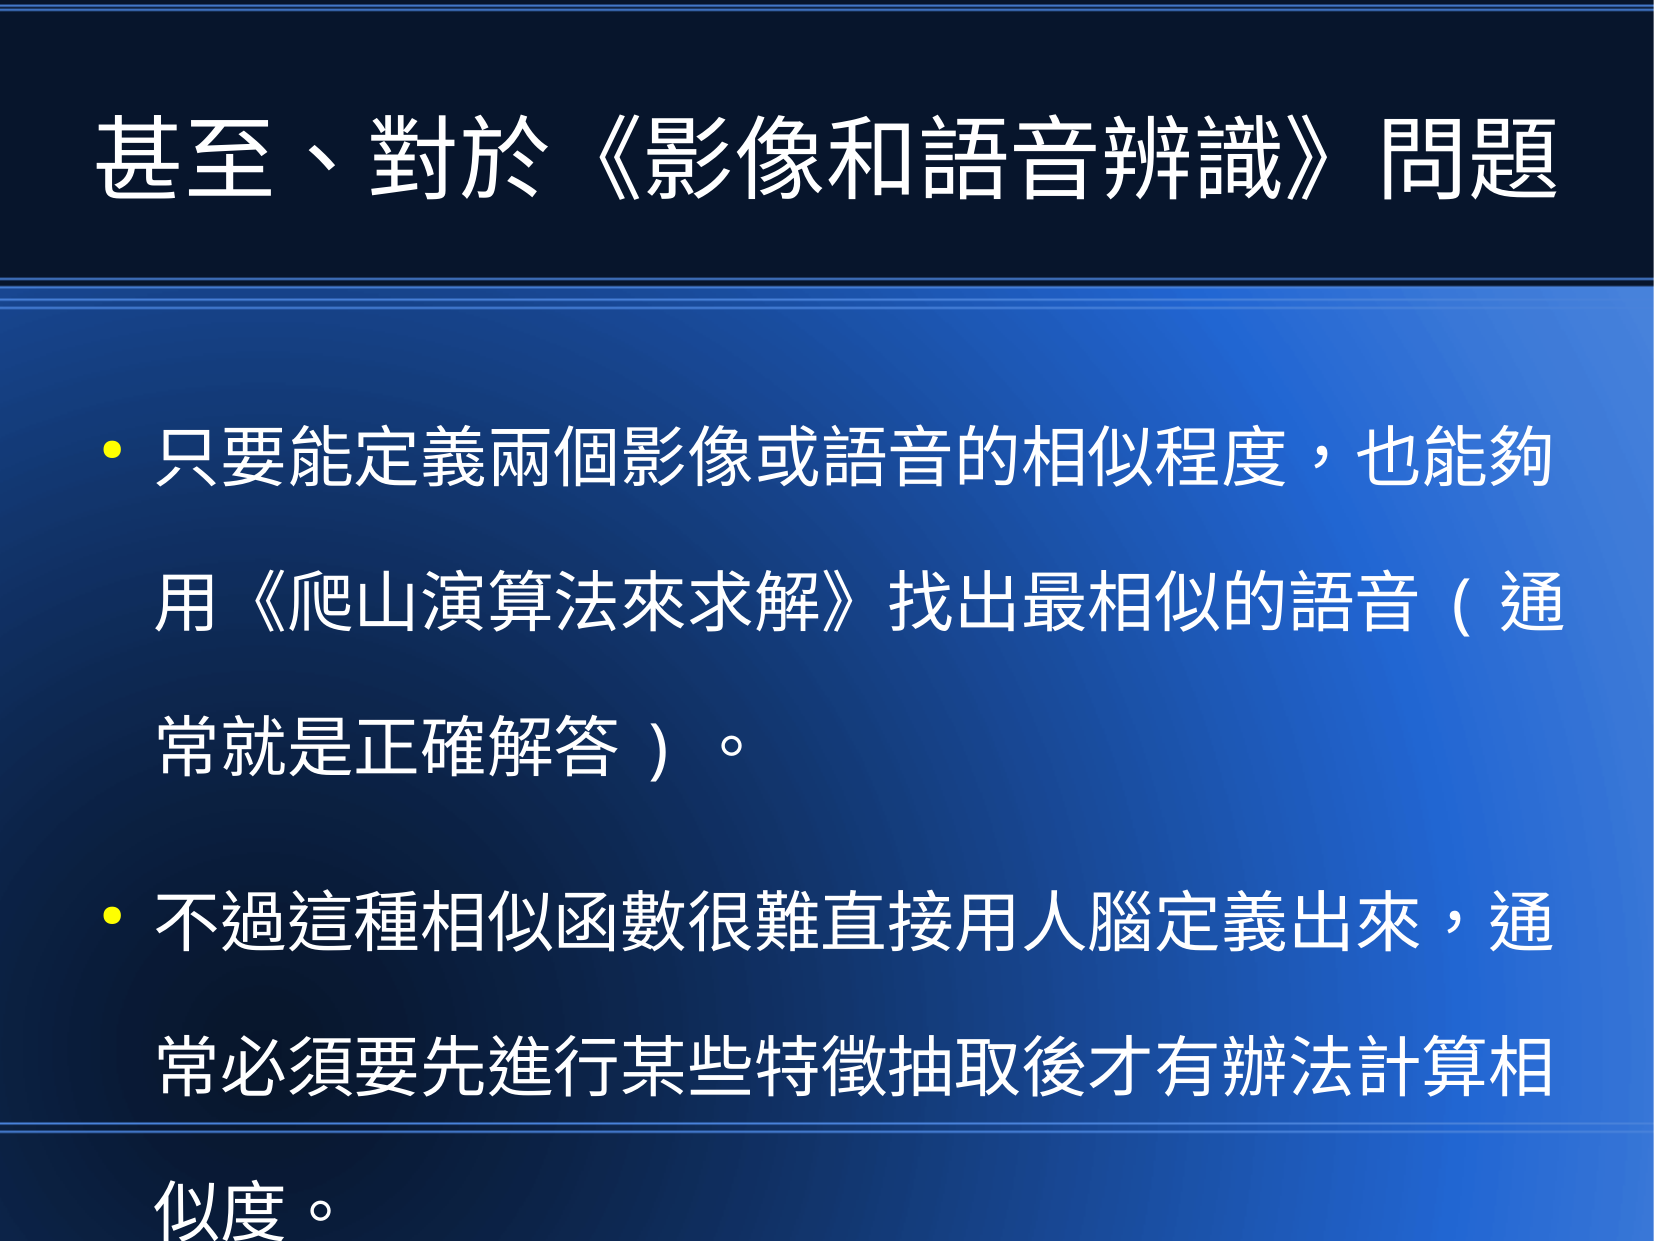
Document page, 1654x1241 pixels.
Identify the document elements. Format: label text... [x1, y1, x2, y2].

picture [0, 0, 1654, 1241]
title 甚至、對於《影像和語音辨識》問題 [82, 49, 1571, 257]
list 只要能定義兩個影像或語音的相似程度，也能夠用《爬山演算法來求解》找出最相似的語音(通常就是正確解答)。 不過這種相似函數很難直接用人腦定義出來，通常必須要先進行某些特徵抽取後才有辦法計算相似度。 [82, 355, 1571, 1241]
